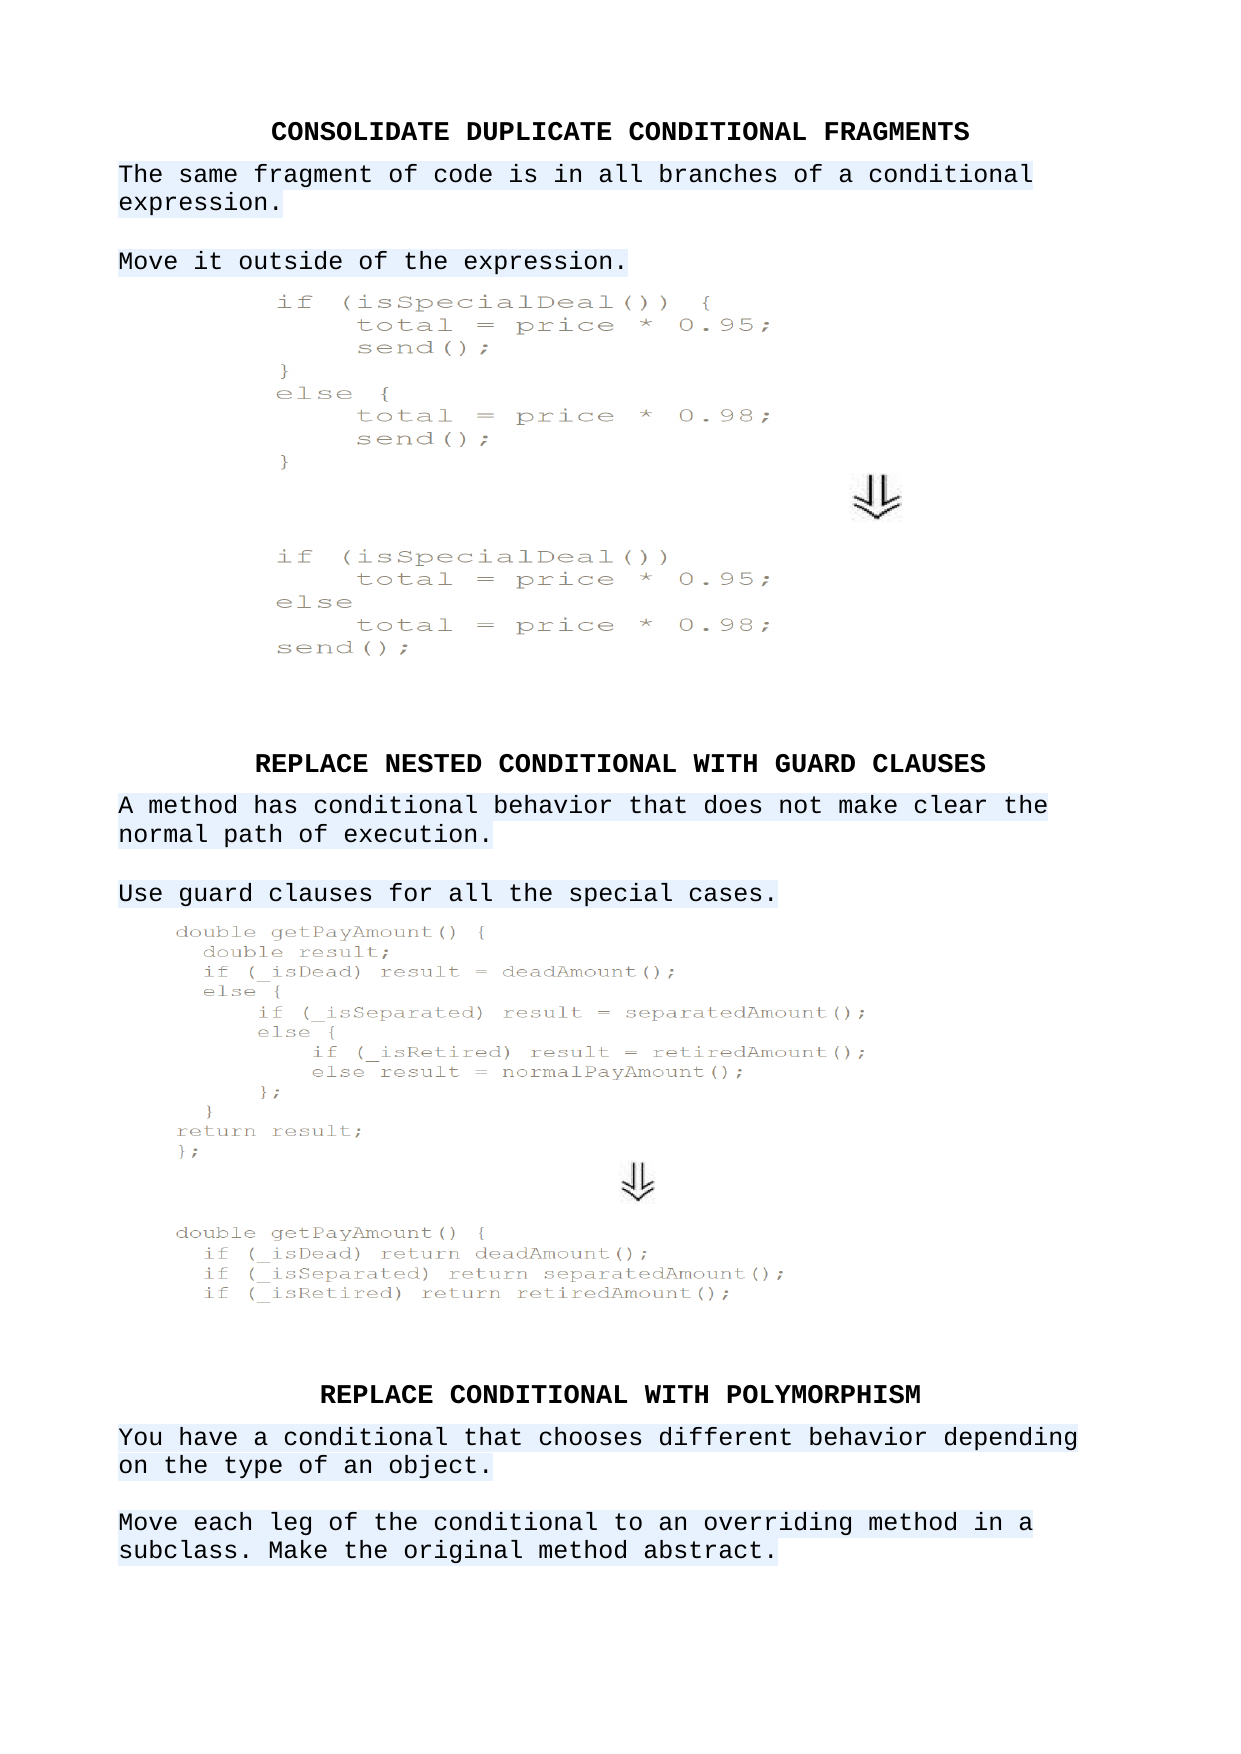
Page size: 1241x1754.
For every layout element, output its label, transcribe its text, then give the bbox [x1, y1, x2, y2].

text A method has conditional behavior that does not make clear the normal path of execution. [118, 793, 1122, 849]
text Move each leg of the conditional to an overriding method in a subclass. Make the original method abstract. [118, 1509, 1122, 1566]
text You have a conditional that chooses different behavior depending on the type of an object. [118, 1424, 1122, 1481]
subtitle REPLACE CONDITIONAL WITH POLYMORPHISM [118, 1381, 1122, 1412]
subtitle REPLACE NESTED CONDITIONAL WITH GUARD CLAUSES [118, 750, 1122, 780]
text The same fragment of code is in all branches of a conditional expression. [118, 161, 1122, 218]
subtitle CONSOLIDATE DUPLICATE CONDITIONAL FRAGMENTS [118, 118, 1122, 149]
picture [118, 277, 1123, 668]
picture [118, 908, 1123, 1330]
text Move it outside of the expression. [118, 249, 1122, 277]
text Use guard clauses for all the special cases. [118, 880, 1122, 908]
